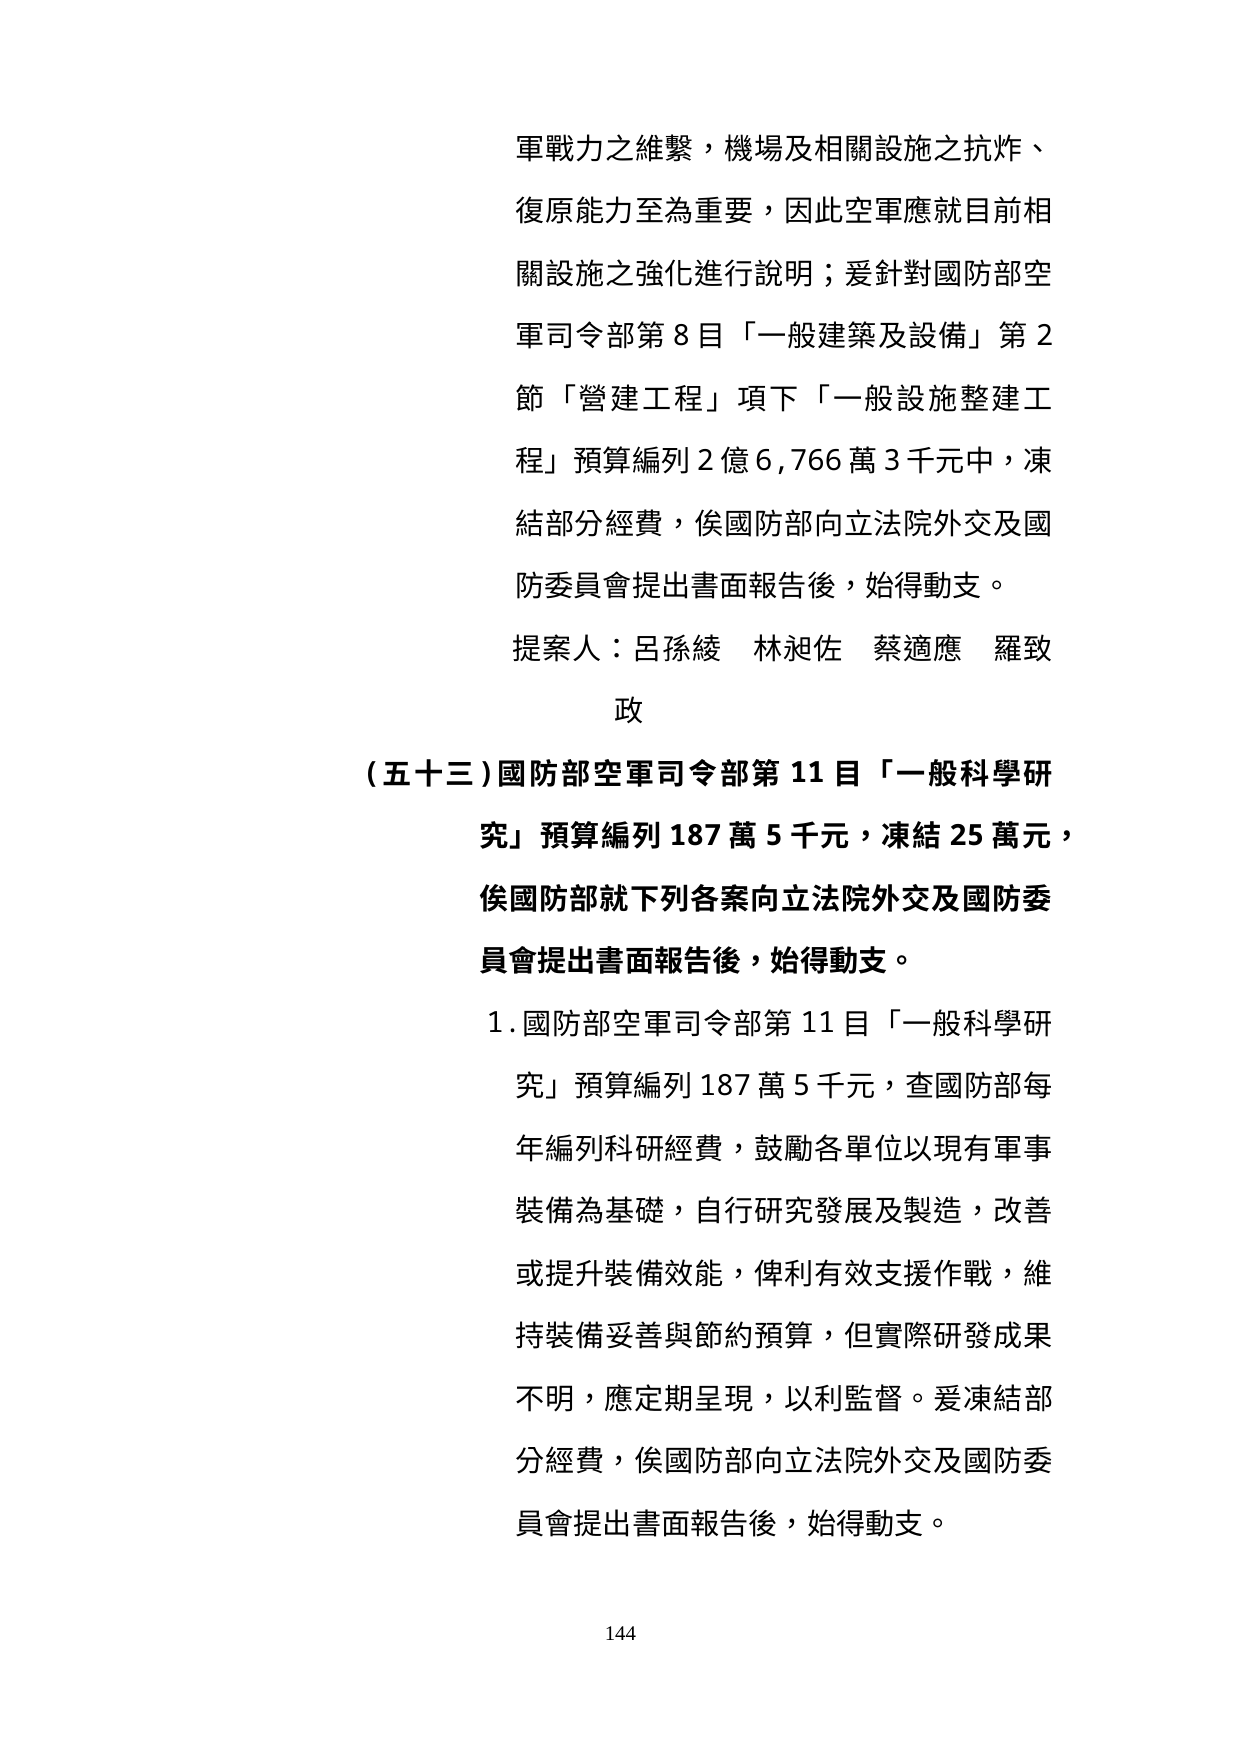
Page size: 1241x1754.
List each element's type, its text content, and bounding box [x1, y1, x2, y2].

text 1.國防部空軍司令部第11目「一般科學研究」預算編列187萬5千元，查國防部每年編列科研經費，鼓勵各單位以現有軍事裝備為基礎，自行研究發展及製造，改善或提升裝備效能，俾利有效支援作戰，維持裝備妥善與節約預算，但實際研發成果不明，應定期呈現，以利監督。爰凍結部分經費，俟國防部向立法院外交及國防委員會提出書面報告後，始得動支。 [486, 980, 1053, 1542]
text 軍戰力之維繫，機場及相關設施之抗炸、復原能力至為重要，因此空軍應就目前相關設施之強化進行說明；爰針對國防部空軍司令部第8目「一般建築及設備」第2節「營建工程」項下「一般設施整建工程」預算編列2億6,766萬3千元中，凍結部分經費，俟國防部向立法院外交及國防委員會提出書面報告後，始得動支。 [486, 105, 1053, 605]
text 提案人：呂孫綾 林昶佐 蔡適應 羅致政 [512, 605, 1053, 730]
text (五十三)國防部空軍司令部第11目「一般科學研究」預算編列187萬5千元，凍結25萬元，俟國防部就下列各案向立法院外交及國防委員會提出書面報告後，始得動支。 [362, 730, 1053, 980]
